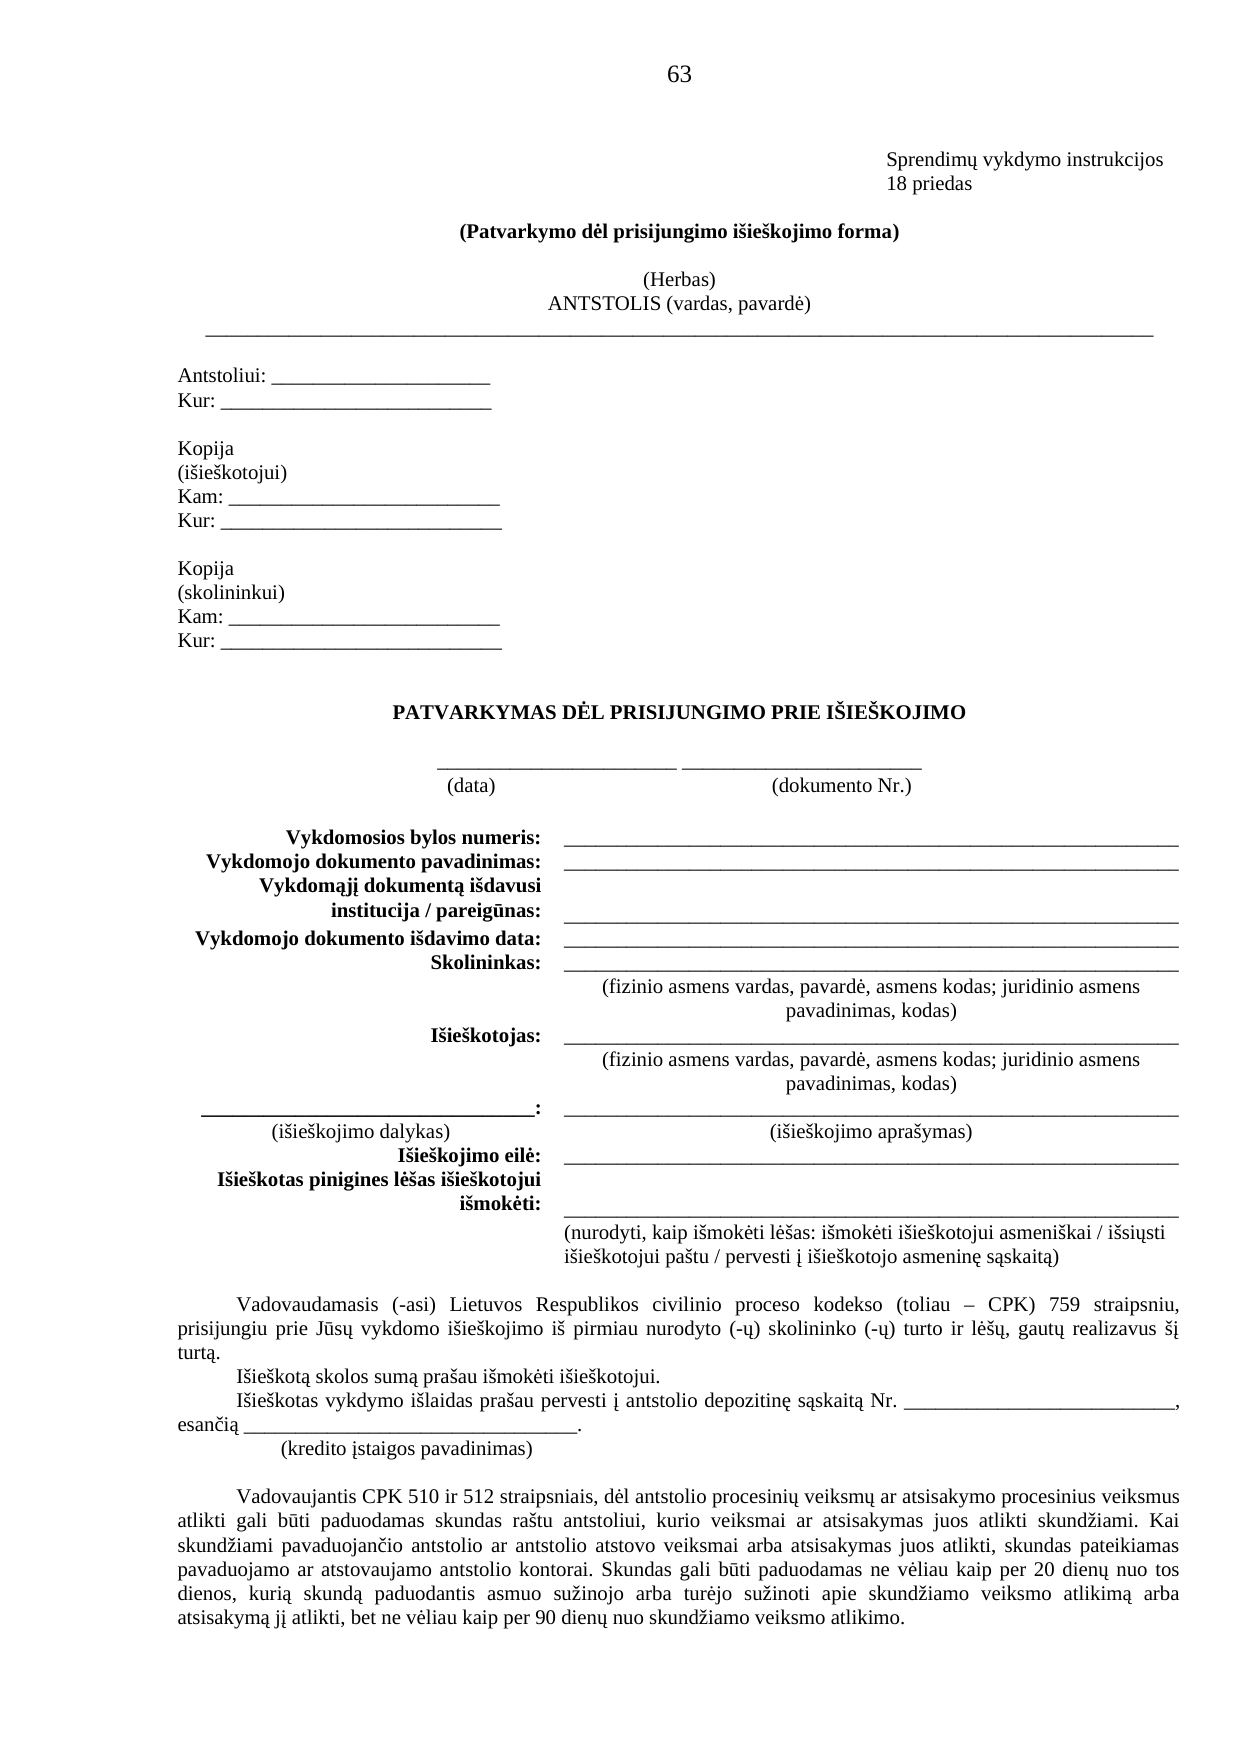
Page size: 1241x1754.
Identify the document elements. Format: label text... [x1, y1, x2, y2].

text 18 priedas [177, 171, 1181, 195]
text (Patvarkymo dėl prisijungimo išieškojimo forma) [177, 219, 1181, 243]
text (Herbas) [177, 267, 1181, 291]
table_cell Skolininkas: [169, 950, 553, 1022]
text Kopija [177, 436, 1181, 460]
table_cell ________________________________: (išieškojimo dalykas) [169, 1095, 553, 1143]
table_cell ___________________________________________________________ (išieškojimo aprašymas) [553, 1095, 1190, 1143]
table_cell ___________________________________________________________ [553, 926, 1190, 950]
text (kredito įstaigos pavadinimas) [177, 1436, 1181, 1460]
table_cell ___________________________________________________________ (fizinio asmens vardas, pavardė, asmens kodas; juridinio asmens pavadinimas, kodas) [553, 950, 1190, 1022]
text Kam: __________________________ [177, 484, 1181, 508]
table_cell Išieškotas pinigines lėšas išieškotojui išmokėti: [169, 1167, 553, 1268]
text Kur: ___________________________ [177, 508, 1181, 532]
text Sprendimų vykdymo instrukcijos [177, 147, 1181, 171]
table_header ___________________________________________________________ [553, 825, 1190, 849]
table_cell ___________________________________________________________ [553, 874, 1190, 926]
table_cell ___________________________________________________________ (fizinio asmens vardas, pavardė, asmens kodas; juridinio asmens pavadinimas, kodas) [553, 1023, 1190, 1095]
text (data) (dokumento Nr.) [177, 772, 1181, 797]
text (išieškotojui) [177, 460, 1181, 484]
table_cell ___________________________________________________________ (nurodyti, kaip išmokėti lėšas: išmokėti išieškotojui asmeniškai / išsiųsti išieškotojui paštu / pervesti į išieškotojo asmeninę sąskaitą) [553, 1167, 1190, 1268]
text Antstoliui: _____________________ [177, 363, 1181, 387]
text _______________________ _______________________ [177, 748, 1181, 772]
text Kopija [177, 556, 1181, 580]
text ANTSTOLIS (vardas, pavardė) [177, 291, 1181, 315]
text Kur: __________________________ [177, 387, 1181, 412]
table_cell Vykdomojo dokumento išdavimo data: [169, 926, 553, 950]
table_cell Išieškojimo eilė: [169, 1143, 553, 1167]
text Išieškotą skolos sumą prašau išmokėti išieškotojui. [177, 1364, 1181, 1388]
table_cell Išieškotojas: [169, 1023, 553, 1095]
table_cell ___________________________________________________________ [553, 1143, 1190, 1167]
table_header Vykdomosios bylos numeris: [169, 825, 553, 849]
text Išieškotas vykdymo išlaidas prašau pervesti į antstolio depozitinę sąskaitą Nr. __________________________, esančią ________________________________. [177, 1388, 1181, 1436]
text (skolininkui) [177, 580, 1181, 604]
table_cell Vykdomojo dokumento pavadinimas: [169, 849, 553, 873]
table_cell ___________________________________________________________ [553, 849, 1190, 873]
text Vadovaujantis CPK 510 ir 512 straipsniais, dėl antstolio procesinių veiksmų ar atsisakymo procesinius veiksmus atlikti gali būti paduodamas skundas raštu antstoliui, kurio veiksmai ar atsisakymas juos atlikti skundžiami. Kai skundžiami pavaduojančio antstolio ar antstolio atstovo veiksmai arba atsisakymas juos atlikti, skundas pateikiamas pavaduojamo ar atstovaujamo antstolio kontorai. Skundas gali būti paduodamas ne vėliau kaip per 20 dienų nuo tos dienos, kurią skundą paduodantis asmuo sužinojo arba turėjo sužinoti apie skundžiamo veiksmo atlikimą arba atsisakymą jį atlikti, bet ne vėliau kaip per 90 dienų nuo skundžiamo veiksmo atlikimo. [177, 1484, 1181, 1629]
text patvarkymas dėl prisijungimo prie išieškojimo [177, 700, 1181, 724]
text Vadovaudamasis (-asi) Lietuvos Respublikos civilinio proceso kodekso (toliau – CPK) 759 straipsniu, prisijungiu prie Jūsų vykdomo išieškojimo iš pirmiau nurodyto (-ų) skolininko (-ų) turto ir lėšų, gautų realizavus šį turtą. [177, 1292, 1181, 1364]
text Kam: __________________________ [177, 604, 1181, 628]
text ___________________________________________________________________________________________ [177, 315, 1181, 339]
text Kur: ___________________________ [177, 628, 1181, 652]
table_cell Vykdomąjį dokumentą išdavusi institucija / pareigūnas: [169, 874, 553, 926]
